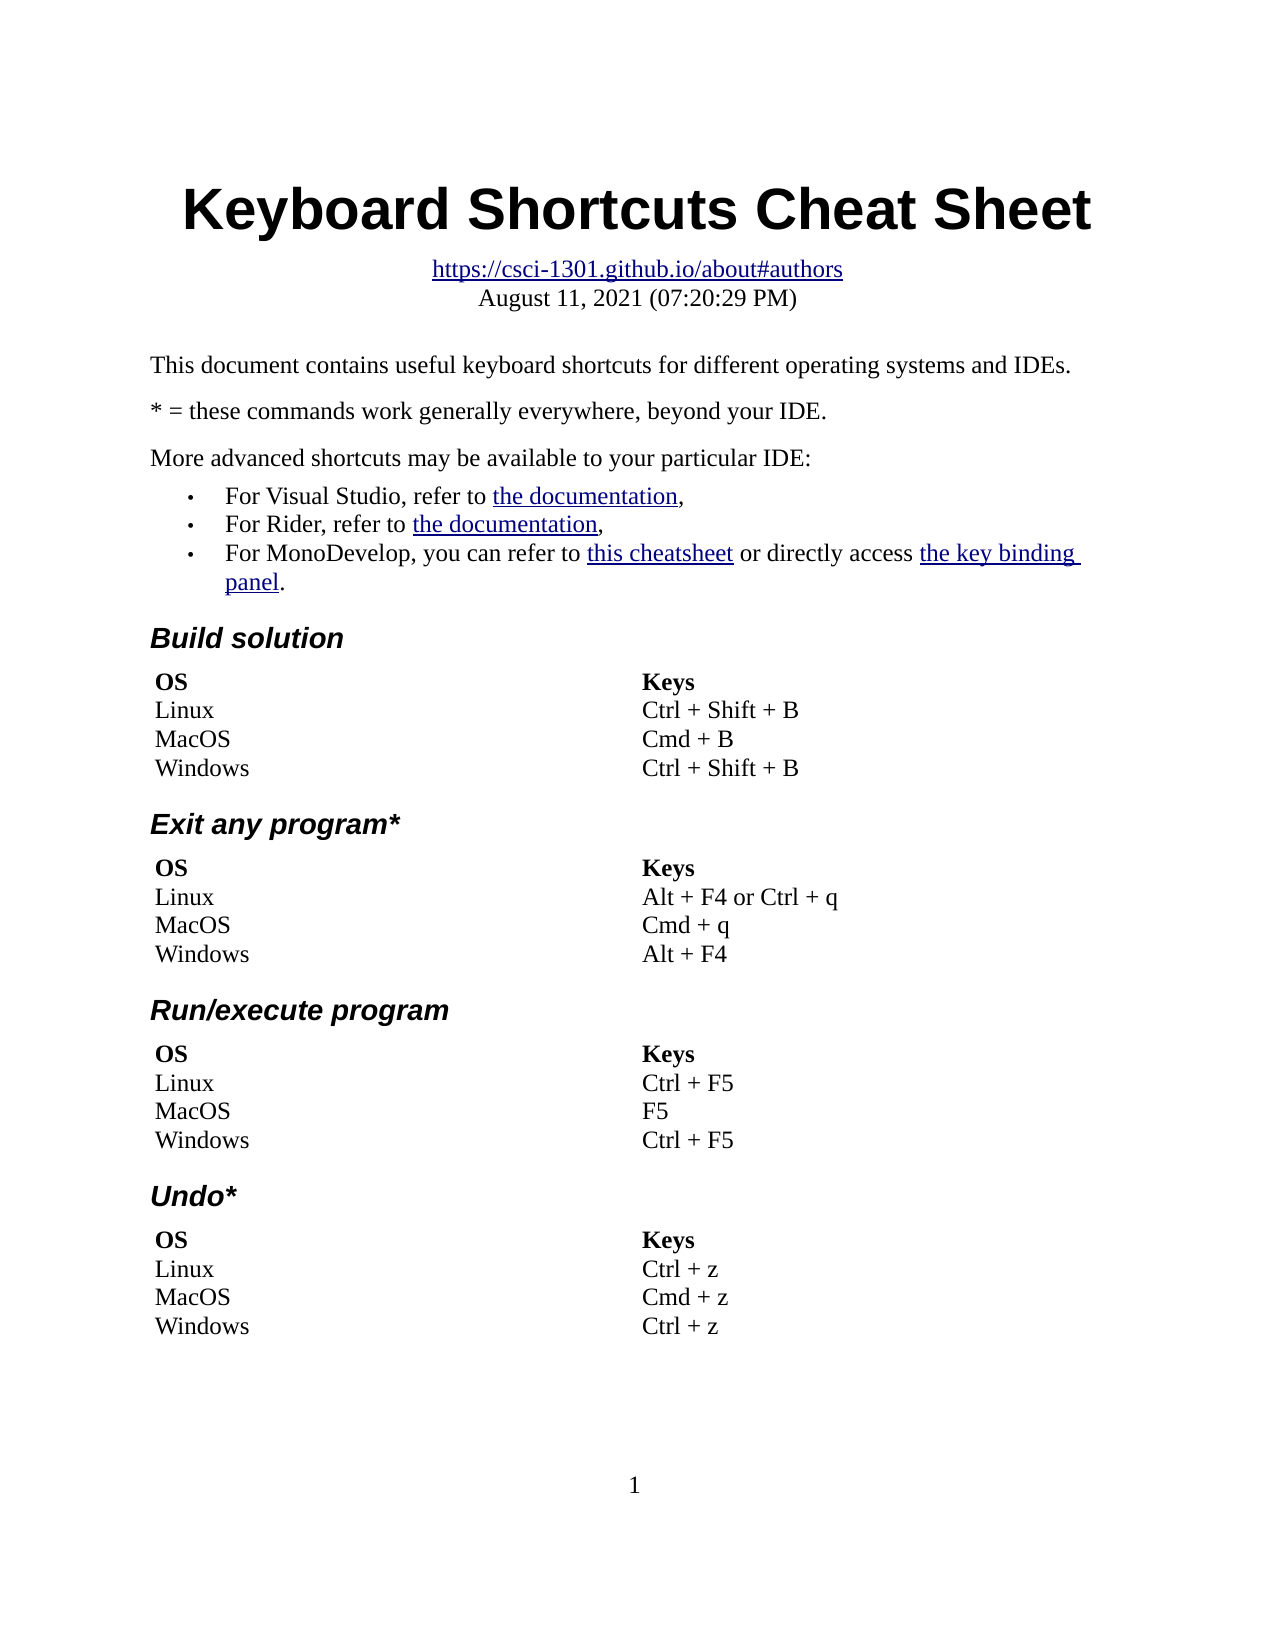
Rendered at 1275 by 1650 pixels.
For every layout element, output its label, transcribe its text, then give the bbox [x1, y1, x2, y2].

table_cell MacOS [150, 910, 637, 939]
table_cell Ctrl + z [638, 1311, 1125, 1340]
text * = these commands work generally everywhere, beyond your IDE. [150, 396, 1125, 425]
subtitle Undo* [150, 1179, 1125, 1212]
table_header OS [150, 1225, 637, 1254]
table_cell Ctrl + F5 [638, 1068, 1125, 1096]
table_cell Linux [150, 882, 637, 910]
text https://csci-1301.github.io/about#authors [150, 254, 1125, 283]
list For Visual Studio, refer to the documentation, [187, 481, 1125, 509]
text This document contains useful keyboard shortcuts for different operating systems and IDEs. [150, 350, 1125, 378]
subtitle Exit any program* [150, 807, 1125, 840]
table_header OS [150, 853, 637, 882]
table_cell Cmd + z [638, 1283, 1125, 1311]
table_header OS [150, 667, 637, 696]
table_cell MacOS [150, 1283, 637, 1311]
list For Rider, refer to the documentation, [187, 509, 1125, 538]
table_cell Ctrl + Shift + B [638, 696, 1125, 724]
table_cell Alt + F4 [638, 939, 1125, 968]
subtitle Build solution [150, 621, 1125, 654]
table_cell Windows [150, 1311, 637, 1340]
list For MonoDevelop, you can refer to this cheatsheet or directly access the key binding panel. [187, 538, 1125, 596]
subtitle Run/execute program [150, 993, 1125, 1026]
table_cell Alt + F4 or Ctrl + q [638, 882, 1125, 910]
table_cell Ctrl + z [638, 1254, 1125, 1282]
table_cell MacOS [150, 1096, 637, 1125]
table_cell Linux [150, 1068, 637, 1096]
table_header Keys [638, 853, 1125, 882]
table_cell Windows [150, 753, 637, 782]
table_cell Cmd + q [638, 910, 1125, 939]
table_header OS [150, 1039, 637, 1068]
title Keyboard Shortcuts Cheat Sheet [150, 175, 1125, 242]
table_header Keys [638, 1225, 1125, 1254]
table_cell Linux [150, 696, 637, 724]
text More advanced shortcuts may be available to your particular IDE: [150, 443, 1125, 472]
table_cell MacOS [150, 724, 637, 753]
table_header Keys [638, 667, 1125, 696]
table_cell Windows [150, 1125, 637, 1154]
table_cell F5 [638, 1096, 1125, 1125]
text August 11, 2021 (07:20:29 PM) [150, 283, 1125, 312]
table_cell Ctrl + F5 [638, 1125, 1125, 1154]
table_header Keys [638, 1039, 1125, 1068]
table_cell Windows [150, 939, 637, 968]
table_cell Cmd + B [638, 724, 1125, 753]
table_cell Ctrl + Shift + B [638, 753, 1125, 782]
table_cell Linux [150, 1254, 637, 1282]
